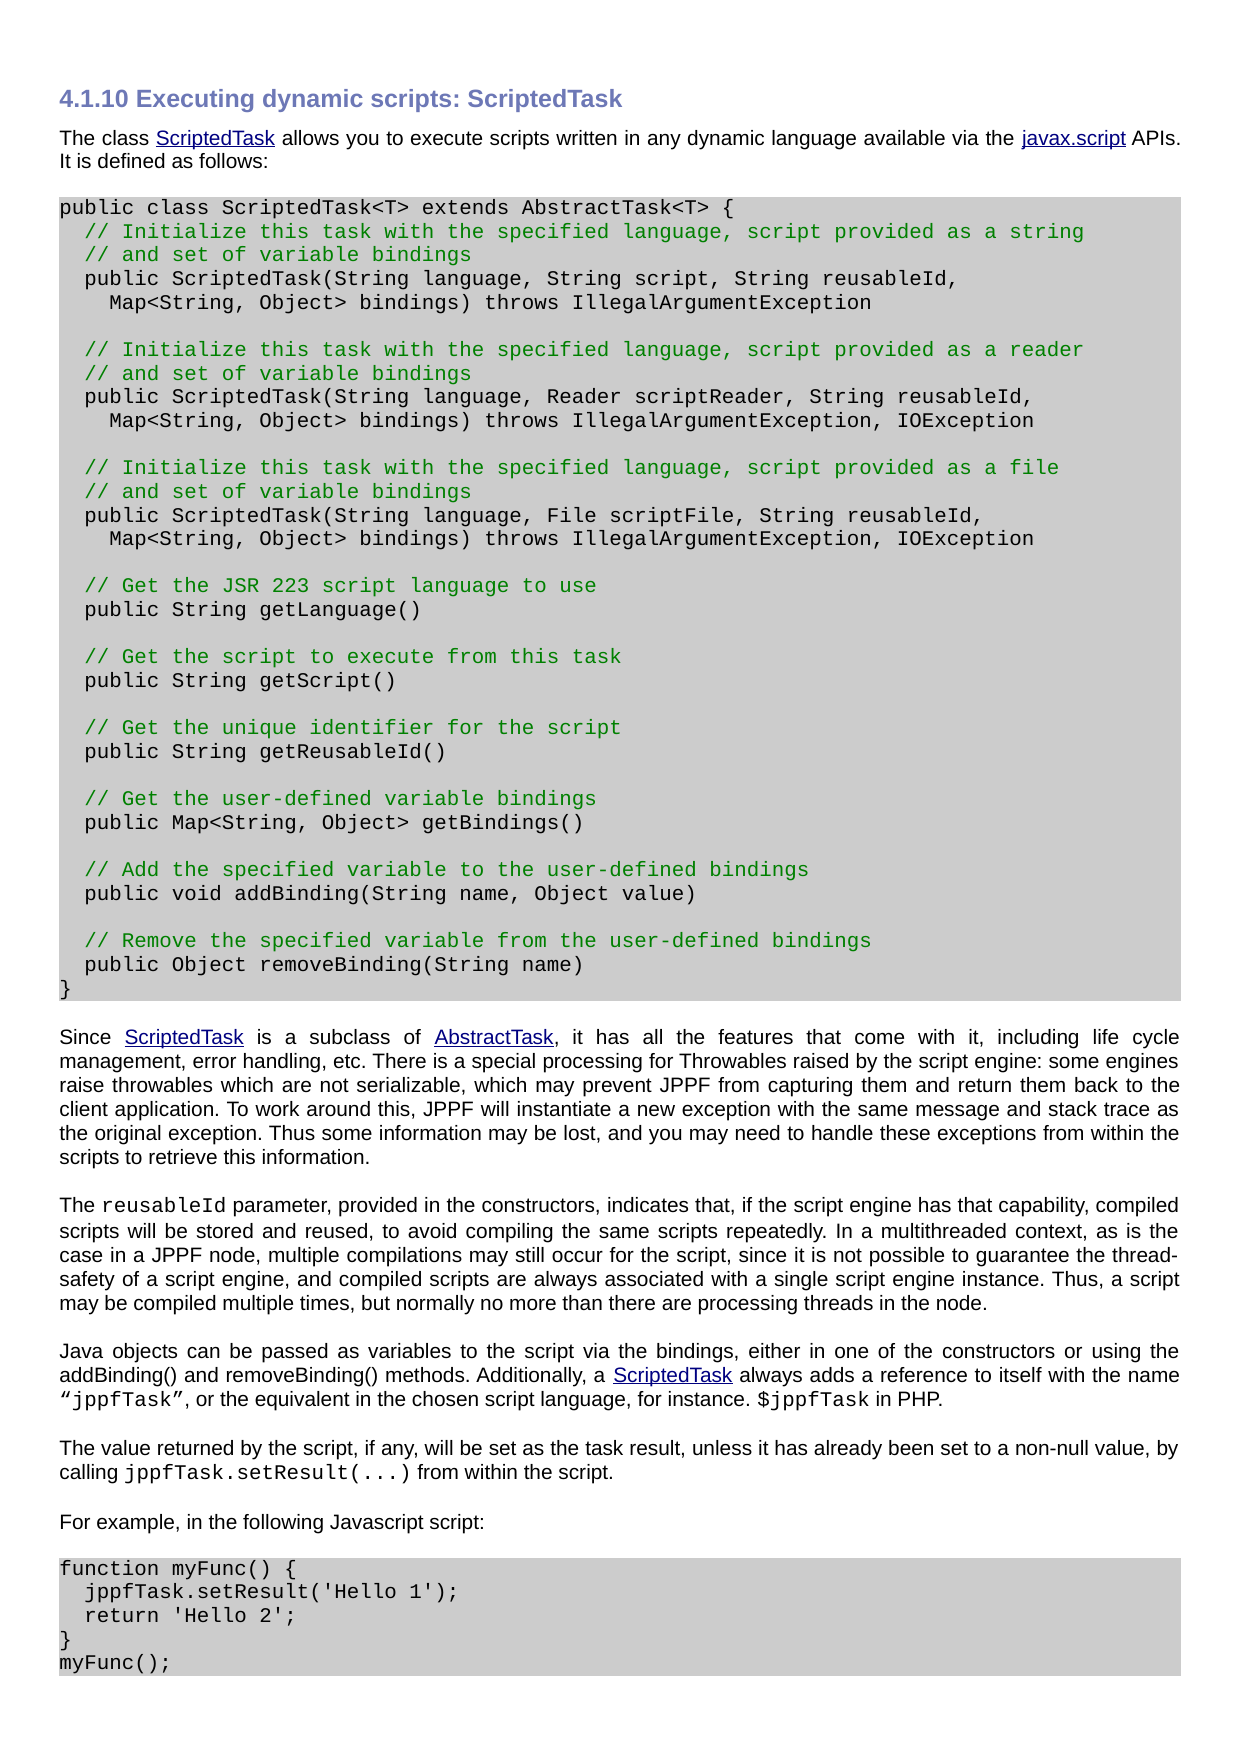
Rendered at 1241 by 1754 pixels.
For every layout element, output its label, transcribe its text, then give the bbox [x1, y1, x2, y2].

text public Object removeBinding(String name) [59, 954, 1181, 977]
text // Add the specified variable to the user-defined bindings [59, 859, 1181, 883]
text public String getScript() [59, 670, 1181, 694]
text // Remove the specified variable from the user-defined bindings [59, 930, 1181, 954]
text public String getLanguage() [59, 599, 1181, 623]
text Java objects can be passed as variables to the script via the bindings, either in one of the constructors or using the addBinding() and removeBinding() methods. Additionally, a ScriptedTask always adds a reference to itself with the name “jppfTask”, or the equivalent in the chosen script language, for instance. $jppfTask in PHP. [59, 1338, 1181, 1412]
text // Get the script to execute from this task [59, 646, 1181, 670]
text Map<String, Object> bindings) throws IllegalArgumentException, IOException [59, 410, 1181, 434]
text public ScriptedTask(String language, String script, String reusableId, [59, 268, 1181, 292]
text // Initialize this task with the specified language, script provided as a reader [59, 339, 1181, 363]
subtitle Executing dynamic scripts: ScriptedTask [59, 84, 1181, 113]
text For example, in the following Javascript script: [59, 1510, 1181, 1534]
text public ScriptedTask(String language, File scriptFile, String reusableId, [59, 504, 1181, 528]
text } [59, 1629, 1181, 1652]
text // and set of variable bindings [59, 481, 1181, 504]
text The reusableId parameter, provided in the constructors, indicates that, if the script engine has that capability, compiled scripts will be stored and reused, to avoid compiling the same scripts repeatedly. In a multithreaded context, as is the case in a JPPF node, multiple compilations may still occur for the script, since it is not possible to guarantee the thread-safety of a script engine, and compiled scripts are always associated with a single script engine instance. Thus, a script may be compiled multiple times, but normally no more than there are processing threads in the node. [59, 1193, 1181, 1314]
text public ScriptedTask(String language, Reader scriptReader, String reusableId, [59, 386, 1181, 410]
text } [59, 977, 1181, 1001]
text public Map<String, Object> getBindings() [59, 812, 1181, 836]
text Map<String, Object> bindings) throws IllegalArgumentException [59, 292, 1181, 315]
text return 'Hello 2'; [59, 1605, 1181, 1629]
text // Get the JSR 223 script language to use [59, 576, 1181, 599]
text public String getReusableId() [59, 741, 1181, 765]
text // and set of variable bindings [59, 363, 1181, 386]
text myFunc(); [59, 1652, 1181, 1676]
text // and set of variable bindings [59, 244, 1181, 268]
text // Initialize this task with the specified language, script provided as a file [59, 457, 1181, 481]
text The class ScriptedTask allows you to execute scripts written in any dynamic language available via the javax.script APIs. It is defined as follows: [59, 125, 1181, 173]
text // Initialize this task with the specified language, script provided as a string [59, 221, 1181, 244]
text public void addBinding(String name, Object value) [59, 883, 1181, 907]
text Since ScriptedTask is a subclass of AbstractTask, it has all the features that come with it, including life cycle management, error handling, etc. There is a special processing for Throwables raised by the script engine: some engines raise throwables which are not serializable, which may prevent JPPF from capturing them and return them back to the client application. To work around this, JPPF will instantiate a new exception with the same message and stack trace as the original exception. Thus some information may be lost, and you may need to handle these exceptions from within the scripts to retrieve this information. [59, 1025, 1181, 1169]
text // Get the unique identifier for the script [59, 717, 1181, 741]
text Map<String, Object> bindings) throws IllegalArgumentException, IOException [59, 528, 1181, 552]
text public class ScriptedTask<T> extends AbstractTask<T> { [59, 197, 1181, 221]
text The value returned by the script, if any, will be set as the task result, unless it has already been set to a non-null value, by calling jppfTask.setResult(...) from within the script. [59, 1436, 1181, 1486]
text jppfTask.setResult('Hello 1'); [59, 1581, 1181, 1605]
text // Get the user-defined variable bindings [59, 788, 1181, 812]
text function myFunc() { [59, 1558, 1181, 1581]
